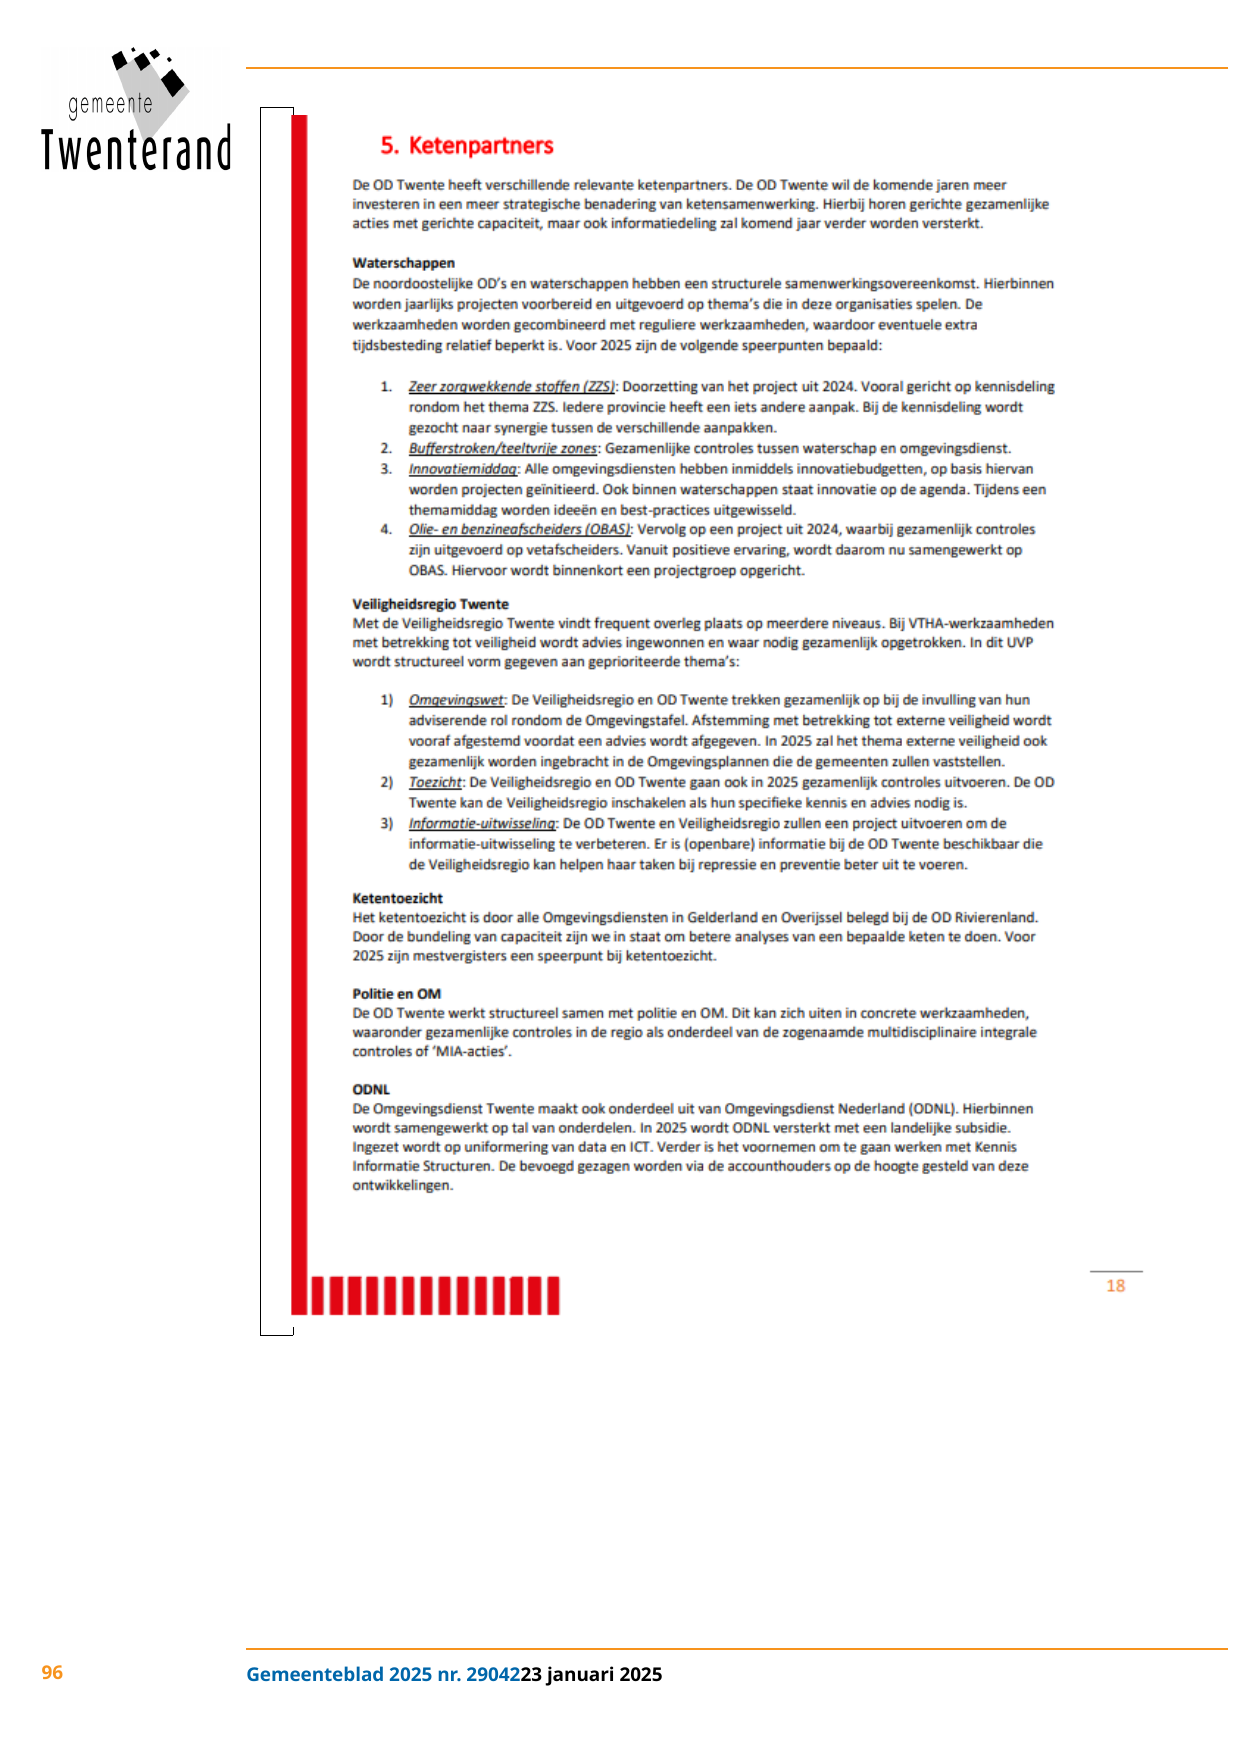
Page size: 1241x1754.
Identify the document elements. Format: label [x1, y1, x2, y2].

picture [268, 115, 1155, 1327]
picture [41, 47, 231, 172]
